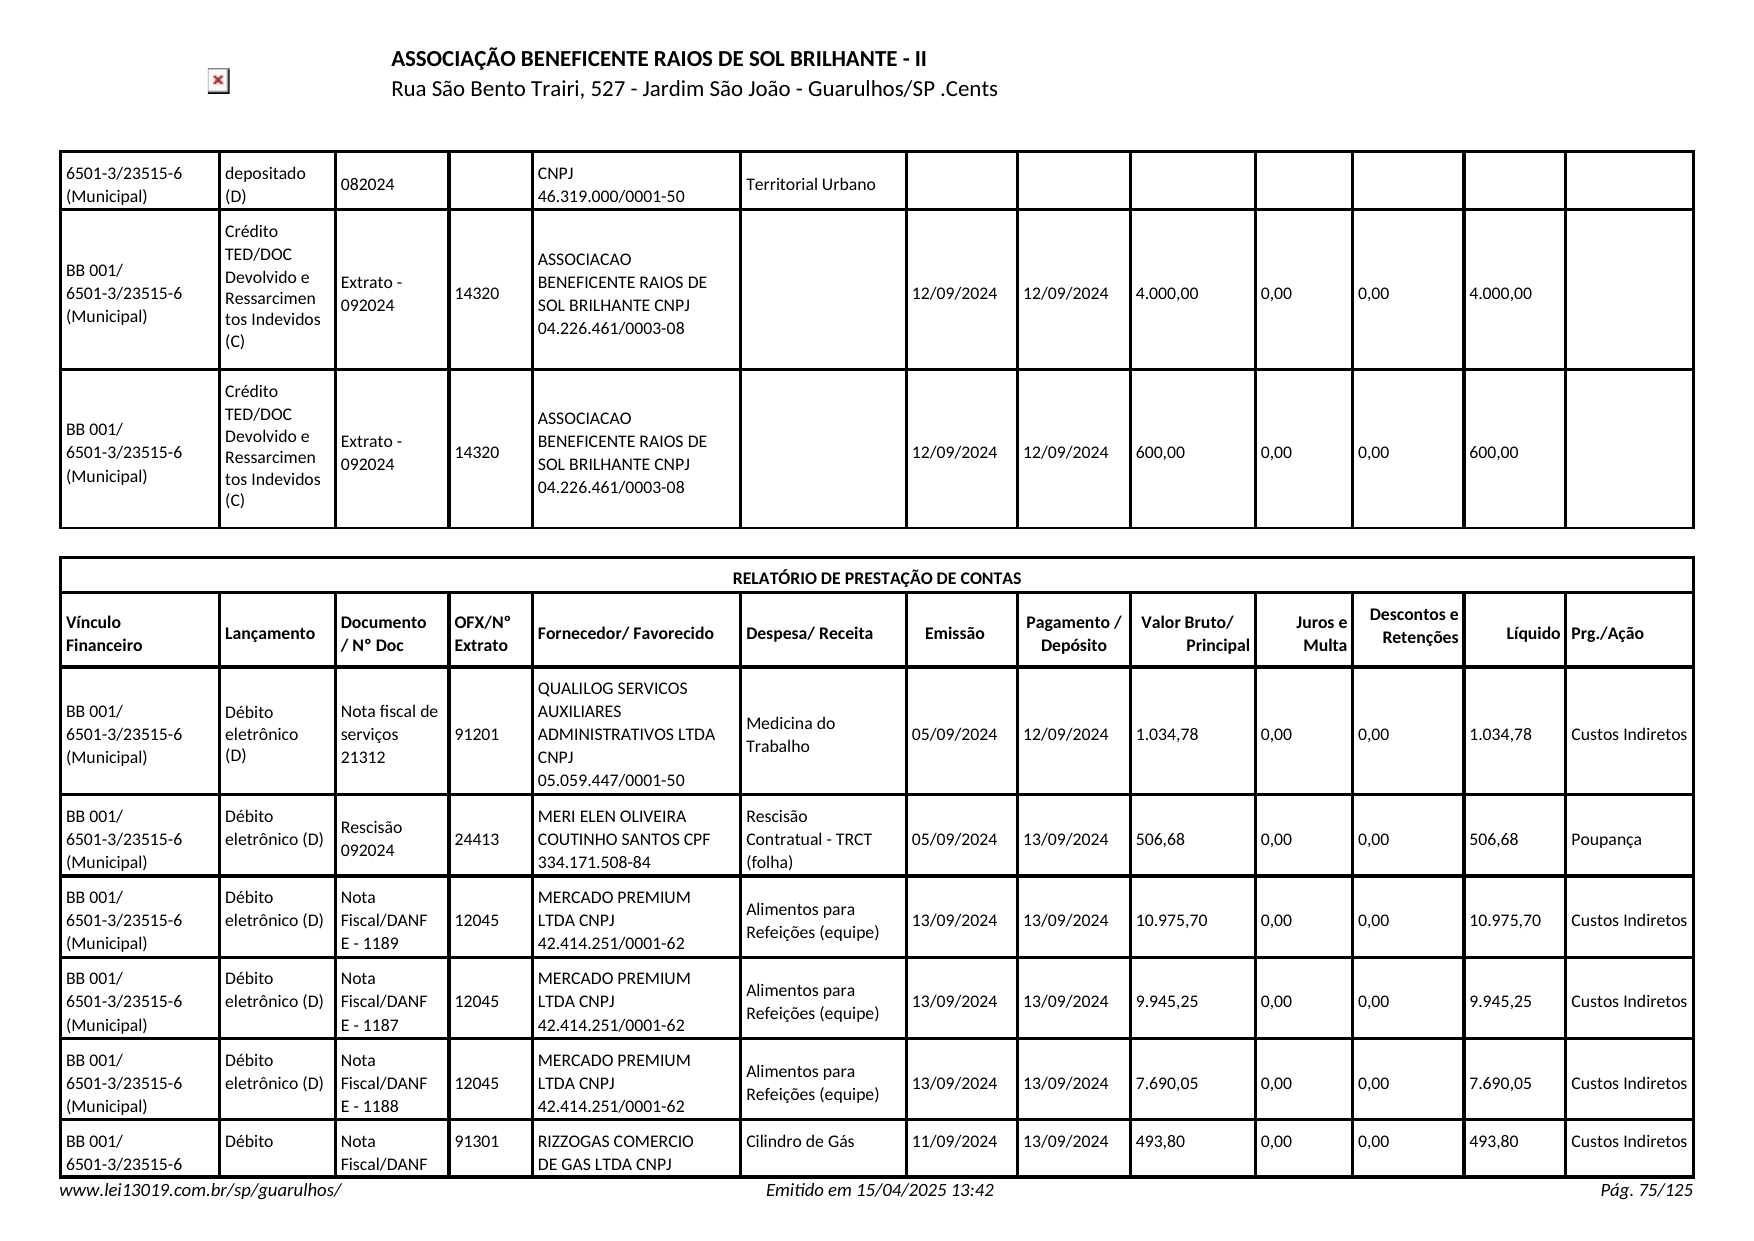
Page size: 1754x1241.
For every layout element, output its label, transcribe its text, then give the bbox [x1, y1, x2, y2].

table_cell 13/09/2024 [908, 959, 1016, 1037]
table_cell BB 001/ 6501-3/23515-6 [62, 1121, 218, 1175]
table_cell 493,80 [1466, 1121, 1564, 1175]
table_cell Prg./Ação [1567, 594, 1692, 665]
table_cell 10.975,70 [1132, 878, 1254, 956]
table_cell [1132, 153, 1254, 208]
table_cell 0,00 [1354, 959, 1462, 1037]
table_cell 12/09/2024 [908, 371, 1016, 527]
table_cell [1257, 153, 1351, 208]
table_cell [1019, 153, 1129, 208]
table_cell ASSOCIACAO BENEFICENTE RAIOS DE SOL BRILHANTE CNPJ 04.226.461/0003-08 [534, 211, 739, 368]
table_cell Alimentos para Refeições (equipe) [742, 878, 905, 956]
table_cell Extrato - 092024 [337, 371, 447, 527]
table_cell BB 001/ 6501-3/23515-6 (Municipal) [62, 878, 218, 956]
table_cell Juros e Multa [1257, 594, 1351, 665]
table_cell 0,00 [1354, 669, 1462, 793]
table_cell Nota Fiscal/DANF E - 1188 [337, 1040, 447, 1118]
table_cell Débito [221, 1121, 334, 1175]
table_cell MERI ELEN OLIVEIRA COUTINHO SANTOS CPF 334.171.508-84 [534, 796, 739, 874]
table_cell Fornecedor/ Favorecido [534, 594, 739, 665]
table_cell BB 001/ 6501-3/23515-6 (Municipal) [62, 959, 218, 1037]
table_cell QUALILOG SERVICOS AUXILIARES ADMINISTRATIVOS LTDA CNPJ 05.059.447/0001-50 [534, 669, 739, 793]
table_cell Débito eletrônico (D) [221, 1040, 334, 1118]
table_cell 05/09/2024 [908, 669, 1016, 793]
table_cell Alimentos para Refeições (equipe) [742, 959, 905, 1037]
table_cell [742, 371, 905, 527]
table_cell Alimentos para Refeições (equipe) [742, 1040, 905, 1118]
table_cell Extrato - 092024 [337, 211, 447, 368]
table_cell - 082024 [337, 153, 447, 208]
table_cell Débito eletrônico (D) [221, 959, 334, 1037]
table_cell 13/09/2024 [908, 1040, 1016, 1118]
table_cell Despesa/ Receita [742, 594, 905, 665]
table_cell Débito eletrônico (D) [221, 669, 334, 793]
table_header RELATÓRIO DE PRESTAÇÃO DE CONTAS [62, 559, 1692, 591]
table_cell 0,00 [1354, 878, 1462, 956]
table_cell 0,00 [1257, 1121, 1351, 1175]
table_cell Nota Fiscal/DANF E - 1187 [337, 959, 447, 1037]
table_cell Cilindro de Gás [742, 1121, 905, 1175]
table_cell 13/09/2024 [1019, 878, 1129, 956]
table_cell MERCADO PREMIUM LTDA CNPJ 42.414.251/0001-62 [534, 878, 739, 956]
table_cell 12045 [451, 959, 531, 1037]
table_cell 7.690,05 [1466, 1040, 1564, 1118]
table_cell Emissão [908, 594, 1016, 665]
table_cell Líquido [1466, 594, 1564, 665]
table_cell 13/09/2024 [1019, 1040, 1129, 1118]
table_cell 0,00 [1257, 878, 1351, 956]
table_cell 0,00 [1257, 371, 1351, 527]
table_cell 14320 [451, 211, 531, 368]
table_cell BB 001/ 6501-3/23515-6 (Municipal) [62, 371, 218, 527]
table_cell MERCADO PREMIUM LTDA CNPJ 42.414.251/0001-62 [534, 1040, 739, 1118]
table_cell [1567, 153, 1692, 208]
table_cell 0,00 [1354, 796, 1462, 874]
table_cell 10.975,70 [1466, 878, 1564, 956]
table_cell 1.034,78 [1132, 669, 1254, 793]
table_cell Vínculo Financeiro [62, 594, 218, 665]
table_cell BB 001/ 6501-3/23515-6 (Municipal) [62, 211, 218, 368]
table_cell 506,68 [1132, 796, 1254, 874]
table_cell Custos Indiretos [1567, 1121, 1692, 1175]
table_cell Custos Indiretos [1567, 669, 1692, 793]
table_cell Descontos e Retenções [1354, 594, 1462, 665]
table_cell 12/09/2024 [1019, 371, 1129, 527]
table_cell Nota Fiscal/DANF E - 1189 [337, 878, 447, 956]
table_cell Documento / Nº Doc [337, 594, 447, 665]
table_cell [908, 153, 1016, 208]
table_cell 6501-3/23515-6 (Municipal) [62, 153, 218, 208]
table_cell 12/09/2024 [1019, 669, 1129, 793]
table_cell Custos Indiretos [1567, 1040, 1692, 1118]
table_cell BB 001/ 6501-3/23515-6 (Municipal) [62, 669, 218, 793]
table_cell Custos Indiretos [1567, 959, 1692, 1037]
table_cell 91301 [451, 1121, 531, 1175]
table_cell 4.000,00 [1466, 211, 1564, 368]
table_cell BB 001/ 6501-3/23515-6 (Municipal) [62, 796, 218, 874]
table_cell MERCADO PREMIUM LTDA CNPJ 42.414.251/0001-62 [534, 959, 739, 1037]
table_cell [451, 153, 531, 208]
table_cell 4.000,00 [1132, 211, 1254, 368]
table_cell 600,00 [1132, 371, 1254, 527]
table_cell 12045 [451, 1040, 531, 1118]
table_cell Crédito TED/DOC Devolvido e Ressarcimen tos Indevidos (C) [221, 211, 334, 368]
table_cell Crédito TED/DOC Devolvido e Ressarcimen tos Indevidos (C) [221, 371, 334, 527]
table_cell Custos Indiretos [1567, 878, 1692, 956]
table_cell Pagamento / Depósito [1019, 594, 1129, 665]
table_cell [1466, 153, 1564, 208]
table_cell 493,80 [1132, 1121, 1254, 1175]
table_cell Rescisão Contratual - TRCT (folha) [742, 796, 905, 874]
table_cell 0,00 [1257, 211, 1351, 368]
table_cell 0,00 [1354, 1121, 1462, 1175]
table_cell [1567, 371, 1692, 527]
table_cell 506,68 [1466, 796, 1564, 874]
table_cell 12/09/2024 [908, 211, 1016, 368]
table_cell 0,00 [1257, 1040, 1351, 1118]
table_cell 1.034,78 [1466, 669, 1564, 793]
table_cell [1354, 153, 1462, 208]
table_cell 0,00 [1257, 959, 1351, 1037]
table_cell OFX/Nº Extrato [451, 594, 531, 665]
table_cell 0,00 [1257, 669, 1351, 793]
table_cell [1567, 211, 1692, 368]
table_cell Rescisão 092024 [337, 796, 447, 874]
table_cell 0,00 [1257, 796, 1351, 874]
table_cell 7.690,05 [1132, 1040, 1254, 1118]
table_cell CNPJ 46.319.000/0001-50 [534, 153, 739, 208]
table_cell Nota fiscal de serviços 21312 [337, 669, 447, 793]
table_cell BB 001/ 6501-3/23515-6 (Municipal) [62, 1040, 218, 1118]
table_cell 14320 [451, 371, 531, 527]
table_cell depositado (D) [221, 153, 334, 208]
table_cell [742, 211, 905, 368]
table_cell 0,00 [1354, 211, 1462, 368]
table_cell Débito eletrônico (D) [221, 796, 334, 874]
table_cell Lançamento [221, 594, 334, 665]
table_cell 13/09/2024 [1019, 1121, 1129, 1175]
table_cell 12045 [451, 878, 531, 956]
table_cell 0,00 [1354, 1040, 1462, 1118]
table_cell 12/09/2024 [1019, 211, 1129, 368]
table_cell 91201 [451, 669, 531, 793]
table_cell Nota Fiscal/DANF [337, 1121, 447, 1175]
table_cell 24413 [451, 796, 531, 874]
table_cell 13/09/2024 [1019, 796, 1129, 874]
table_cell 13/09/2024 [908, 878, 1016, 956]
table_cell 11/09/2024 [908, 1121, 1016, 1175]
table_cell 0,00 [1354, 371, 1462, 527]
table_cell 9.945,25 [1132, 959, 1254, 1037]
table_cell RIZZOGAS COMERCIO DE GAS LTDA CNPJ [534, 1121, 739, 1175]
table_cell Territorial Urbano [742, 153, 905, 208]
table_cell Valor Bruto/ Principal [1132, 594, 1254, 665]
table_cell 600,00 [1466, 371, 1564, 527]
table_cell ASSOCIACAO BENEFICENTE RAIOS DE SOL BRILHANTE CNPJ 04.226.461/0003-08 [534, 371, 739, 527]
table_cell 9.945,25 [1466, 959, 1564, 1037]
table_cell 05/09/2024 [908, 796, 1016, 874]
table_cell Poupança [1567, 796, 1692, 874]
table_cell 13/09/2024 [1019, 959, 1129, 1037]
table_cell Débito eletrônico (D) [221, 878, 334, 956]
table_cell Medicina do Trabalho [742, 669, 905, 793]
